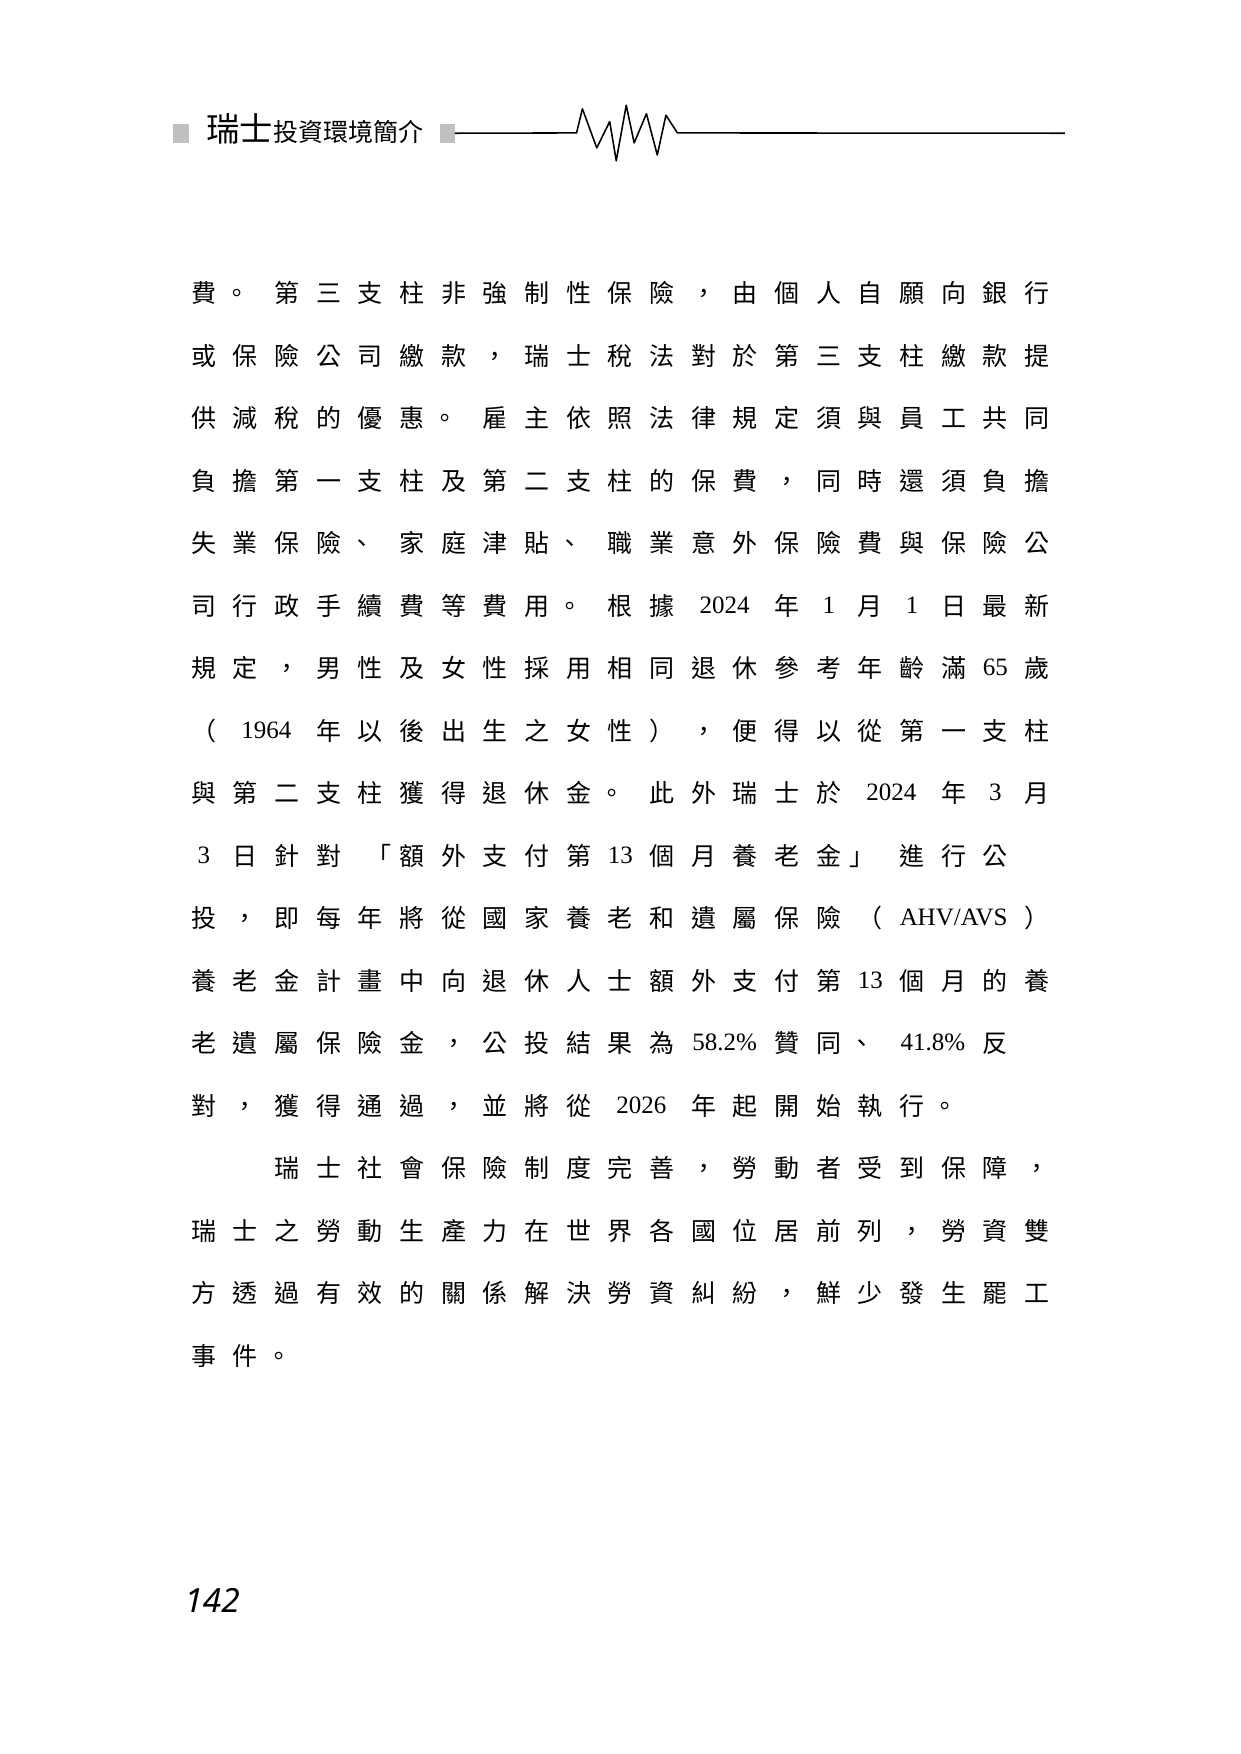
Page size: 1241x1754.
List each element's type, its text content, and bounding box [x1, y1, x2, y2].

text 費。第三支柱非強制性保險，由個人自願向銀行或保險公司繳款，瑞士稅法對於第三支柱繳款提供減稅的優惠。雇主依照法律規定須與員工共同負擔第一支柱及第二支柱的保費，同時還須負擔失業保險、家庭津貼、職業意外保險費與保險公司行政手續費等費用。根據2024年1月1日最新規定，男性及女性採用相同退休參考年齡滿65歲（1964年以後出生之女性），便得以從第一支柱與第二支柱獲得退休金。此外瑞士於2024年3月3日針對「額外支付第13個月養老金」進行公投，即每年將從國家養老和遺屬保險（AHV/AVS）養老金計畫中向退休人士額外支付第13個月的養老遺屬保險金，公投結果為58.2%贊同、41.8%反對，獲得通過，並將從2026年起開始執行。 [183, 250, 1058, 1125]
text 瑞士社會保險制度完善，勞動者受到保障，瑞士之勞動生產力在世界各國位居前列，勞資雙方透過有效的關係解決勞資糾紛，鮮少發生罷工事件。 [183, 1125, 1058, 1375]
